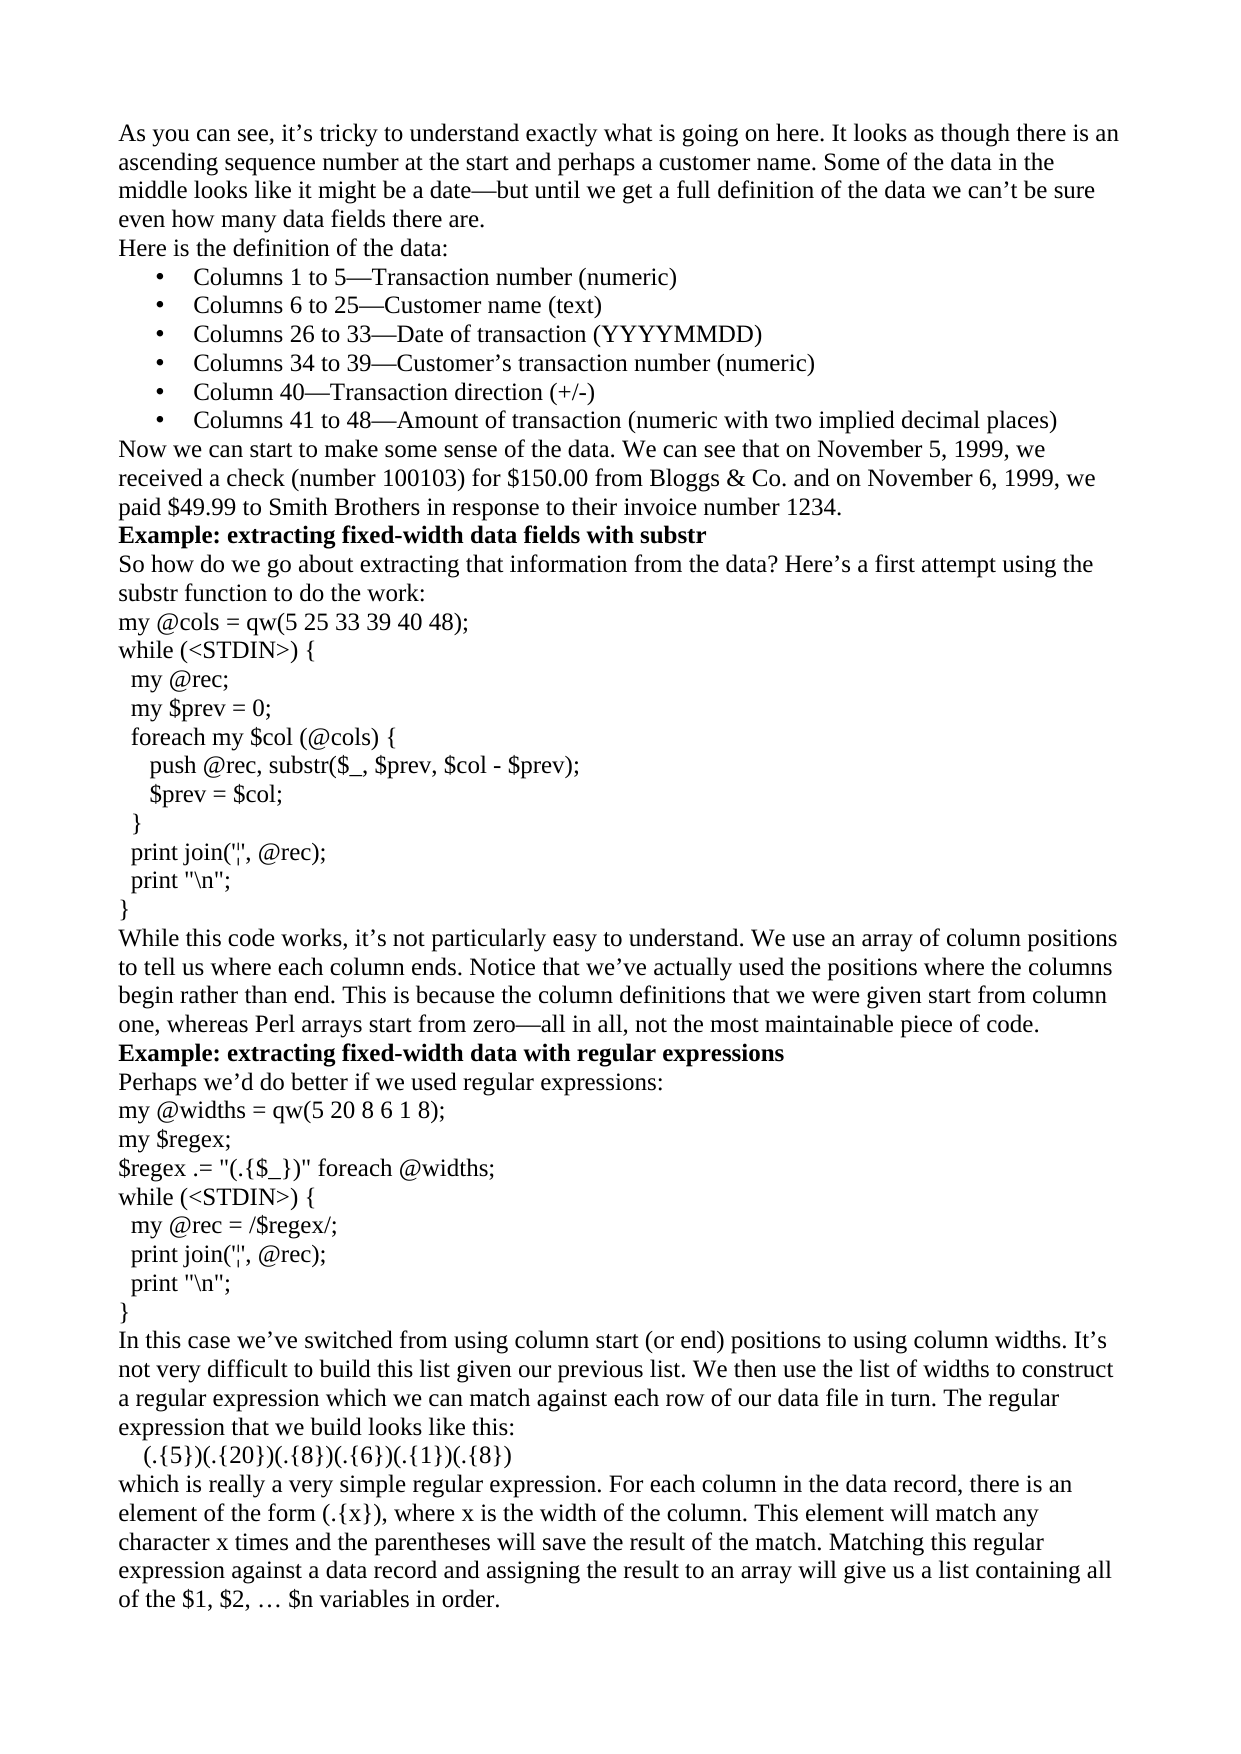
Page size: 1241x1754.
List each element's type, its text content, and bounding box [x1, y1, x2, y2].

text print "\n"; [118, 1268, 1122, 1297]
list Columns 6 to 25—Customer name (text) [156, 291, 1122, 319]
text (.{5})(.{20})(.{8})(.{6})(.{1})(.{8}) [118, 1441, 1122, 1469]
text foreach my $col (@cols) { [118, 722, 1122, 751]
text push @rec, substr($_, $prev, $col - $prev); [118, 751, 1122, 779]
list Columns 26 to 33—Date of transaction (YYYYMMDD) [156, 319, 1122, 348]
text $prev = $col; [118, 779, 1122, 808]
text my @rec = /$regex/; [118, 1211, 1122, 1239]
text Example: extracting fixed-width data fields with substr [118, 521, 1122, 549]
text Example: extracting fixed-width data with regular expressions [118, 1038, 1122, 1067]
text my @cols = qw(5 25 33 39 40 48); [118, 607, 1122, 636]
text my $regex; [118, 1124, 1122, 1153]
text So how do we go about extracting that information from the data? Here’s a first attempt using the substr function to do the work: [118, 549, 1122, 607]
text which is really a very simple regular expression. For each column in the data record, there is an element of the form (.{x}), where x is the width of the column. This element will match any character x times and the parentheses will save the result of the match. Matching this regular expression against a data record and assigning the result to an array will give us a list containing all of the $1, $2, … $n variables in order. [118, 1469, 1122, 1613]
text my $prev = 0; [118, 693, 1122, 722]
text Now we can start to make some sense of the data. We can see that on November 5, 1999, we received a check (number 100103) for $150.00 from Bloggs & Co. and on November 6, 1999, we paid $49.99 to Smith Brothers in response to their invoice number 1234. [118, 434, 1122, 521]
text Here is the definition of the data: [118, 233, 1122, 262]
text In this case we’ve switched from using column start (or end) positions to using column widths. It’s not very difficult to build this list given our previous list. We then use the list of widths to construct a regular expression which we can match against each row of our data file in turn. The regular expression that we build looks like this: [118, 1326, 1122, 1441]
text print "\n"; [118, 866, 1122, 894]
text } [118, 808, 1122, 837]
list Column 40—Transaction direction (+/-) [156, 377, 1122, 406]
list Columns 1 to 5—Transaction number (numeric) [156, 262, 1122, 291]
text $regex .= "(.{$_})" foreach @widths; [118, 1153, 1122, 1182]
text } [118, 1297, 1122, 1326]
text While this code works, it’s not particularly easy to understand. We use an array of column positions to tell us where each column ends. Notice that we’ve actually used the positions where the columns begin rather than end. This is because the column definitions that we were given start from column one, whereas Perl arrays start from zero—all in all, not the most maintainable piece of code. [118, 923, 1122, 1038]
text print join('¦', @rec); [118, 1239, 1122, 1268]
text while (<STDIN>) { [118, 636, 1122, 664]
text As you can see, it’s tricky to understand exactly what is going on here. It looks as though there is an ascending sequence number at the start and perhaps a customer name. Some of the data in the middle looks like it might be a date—but until we get a full definition of the data we can’t be sure even how many data fields there are. [118, 118, 1122, 233]
text my @rec; [118, 664, 1122, 693]
text my @widths = qw(5 20 8 6 1 8); [118, 1096, 1122, 1124]
list Columns 41 to 48—Amount of transaction (numeric with two implied decimal places) [156, 406, 1122, 434]
text print join('¦', @rec); [118, 837, 1122, 866]
text } [118, 894, 1122, 923]
list Columns 34 to 39—Customer’s transaction number (numeric) [156, 348, 1122, 377]
text while (<STDIN>) { [118, 1182, 1122, 1211]
text Perhaps we’d do better if we used regular expressions: [118, 1067, 1122, 1096]
